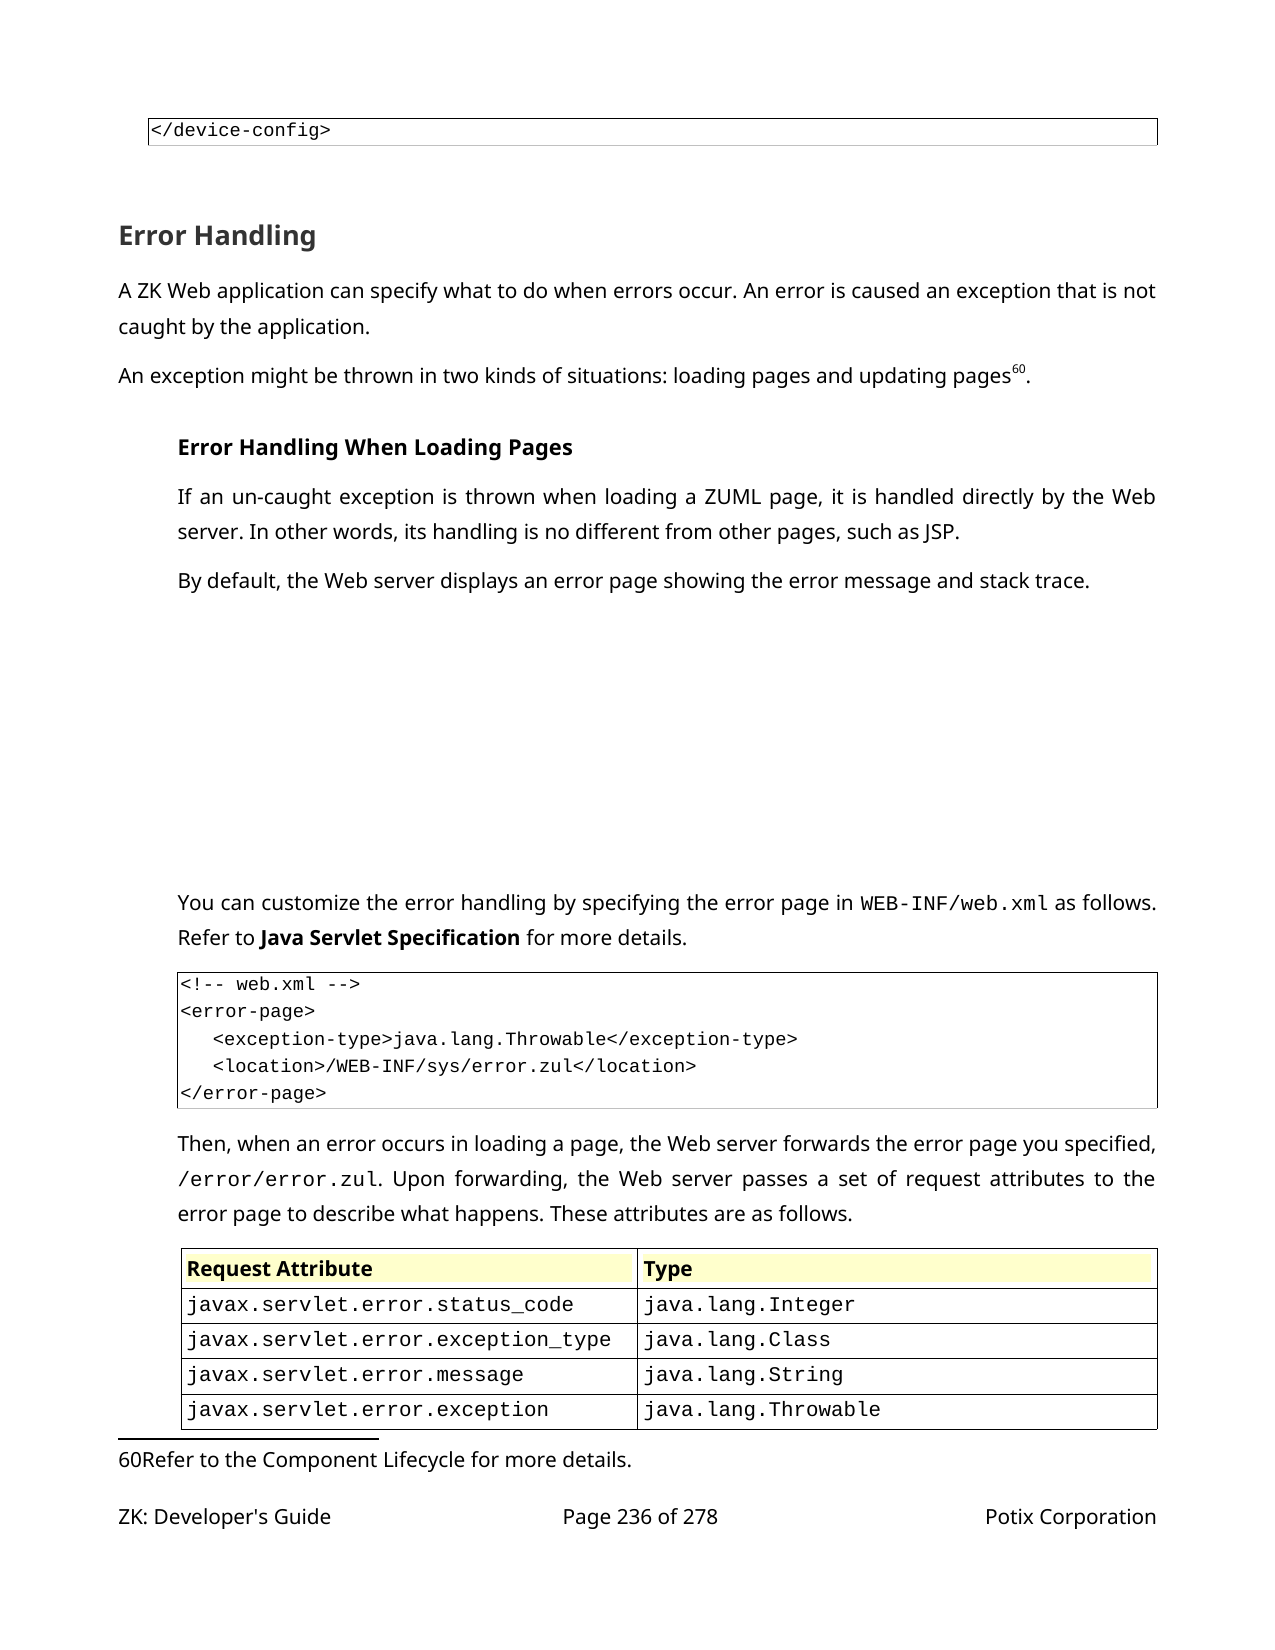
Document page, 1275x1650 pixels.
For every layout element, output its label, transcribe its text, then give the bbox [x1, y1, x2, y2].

subtitle Error Handling When Loading Pages [177, 431, 1157, 461]
text You can customize the error handling by specifying the error page in WEB-INF/web.xml as follows. Refer to Java Servlet Specification for more details. [177, 615, 1157, 951]
text Then, when an error occurs in loading a page, the Web server forwards the error page you specified, /error/error.zul. Upon forwarding, the Web server passes a set of request attributes to the error page to describe what happens. These attributes are as follows. [177, 1129, 1157, 1228]
table_cell java.lang.Throwable [638, 1395, 1157, 1428]
text </error-page> [178, 1081, 1157, 1108]
text </device-config> [149, 119, 1157, 145]
text A ZK Web application can specify what to do when errors occur. An error is caused an exception that is not caught by the application. [118, 277, 1157, 340]
table_cell java.lang.Integer [638, 1289, 1157, 1323]
text Refer to the Component Lifecycle for more details. [118, 1445, 1157, 1473]
text <!-- web.xml --> [178, 973, 1157, 996]
table_cell javax.servlet.error.message [182, 1359, 637, 1393]
table_cell java.lang.String [638, 1359, 1157, 1393]
text <exception-type>java.lang.Throwable</exception-type> [178, 1026, 1157, 1051]
subtitle Error Handling [118, 216, 1157, 253]
text An exception might be thrown in two kinds of situations: loading pages and updating pages. [118, 361, 1157, 389]
table_cell javax.servlet.error.status_code [182, 1289, 637, 1323]
text <error-page> [178, 999, 1157, 1023]
table_cell javax.servlet.error.exception [182, 1395, 637, 1428]
text <location>/WEB-INF/sys/error.zul</location> [178, 1054, 1157, 1078]
table_header Request Attribute [182, 1249, 637, 1288]
table_cell java.lang.Class [638, 1324, 1157, 1358]
text By default, the Web server displays an error page showing the error message and stack trace. [177, 566, 1157, 594]
table_header Type [638, 1249, 1157, 1288]
table_cell javax.servlet.error.exception_type [182, 1324, 637, 1358]
text If an un-caught exception is thrown when loading a ZUML page, it is handled directly by the Web server. In other words, its handling is no different from other pages, such as JSP. [177, 482, 1157, 546]
